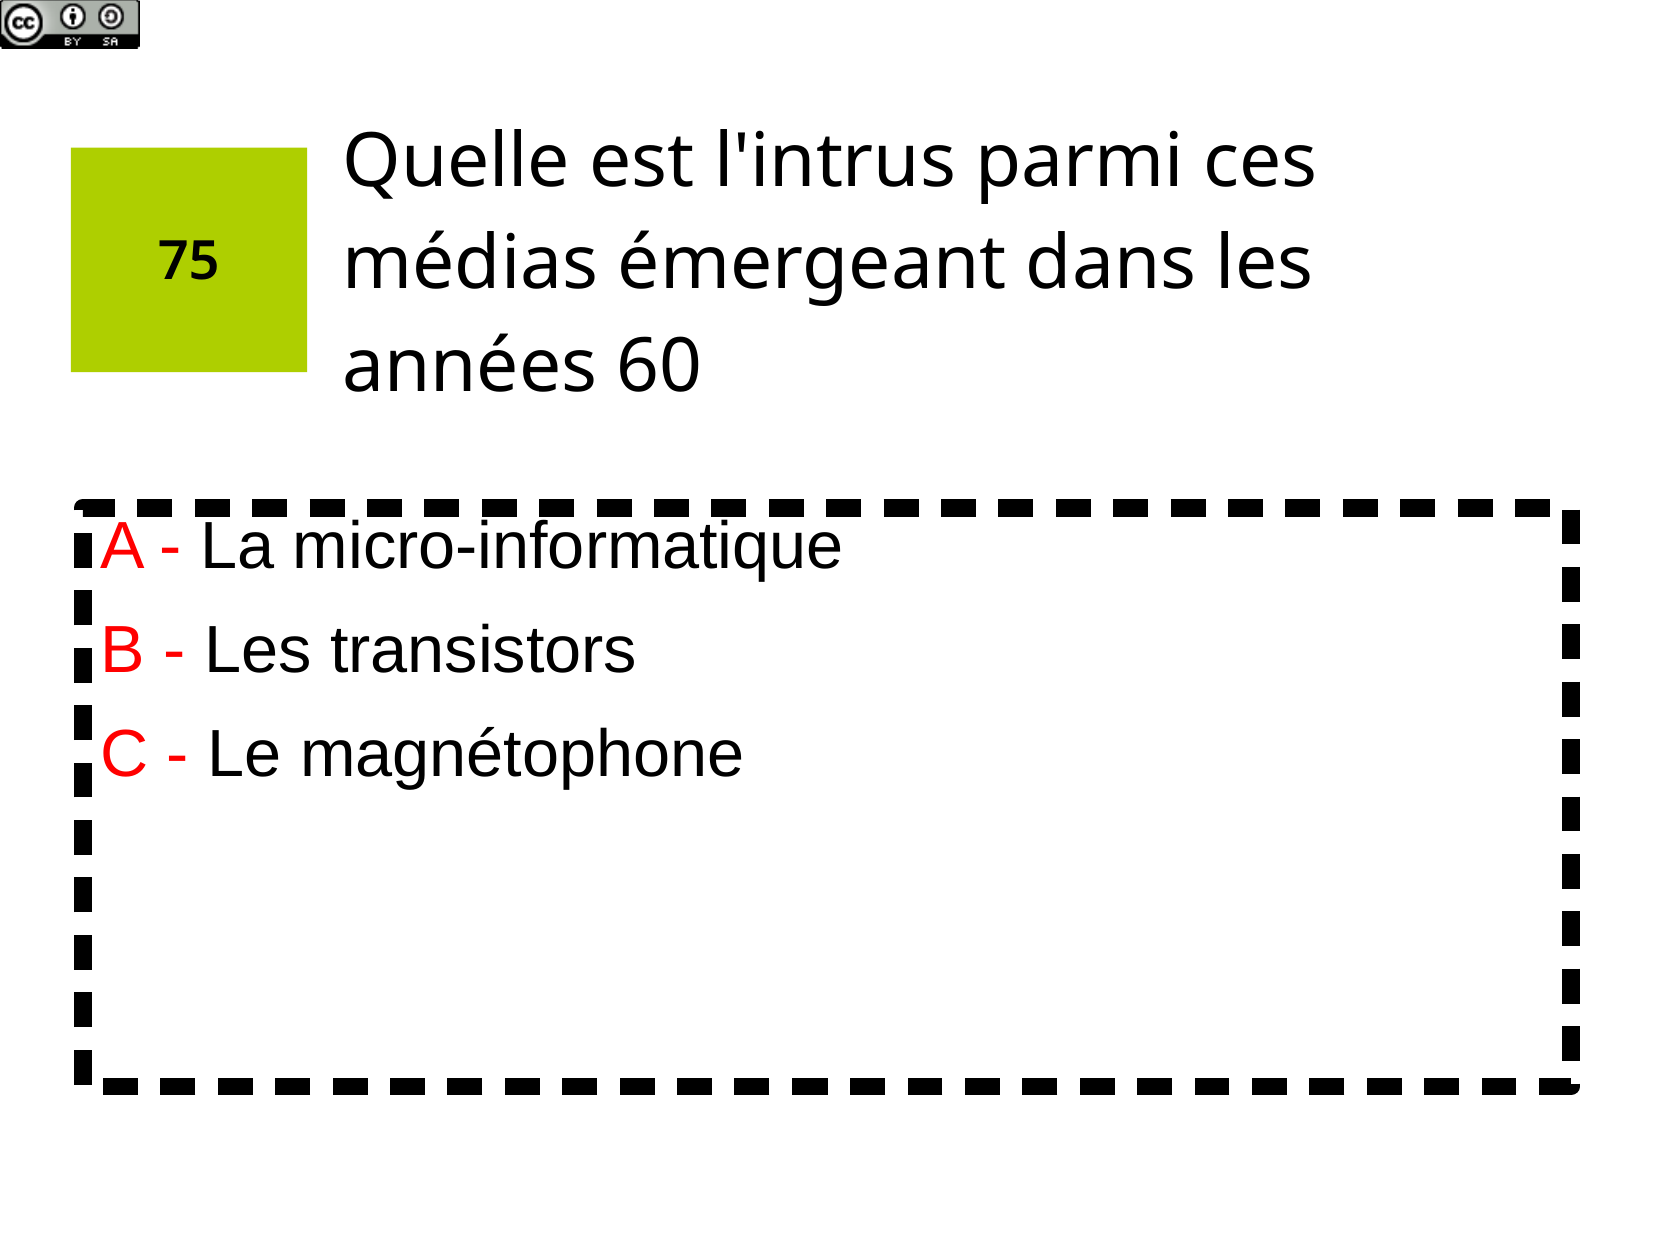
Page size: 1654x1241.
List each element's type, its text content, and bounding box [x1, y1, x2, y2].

picture [0, 0, 140, 49]
title Quelle est l'intrus parmi ces médias émergeant dans les années 60 [342, 59, 1571, 461]
list La micro-informatique Les transistors Le magnétophone [82, 507, 1571, 1087]
